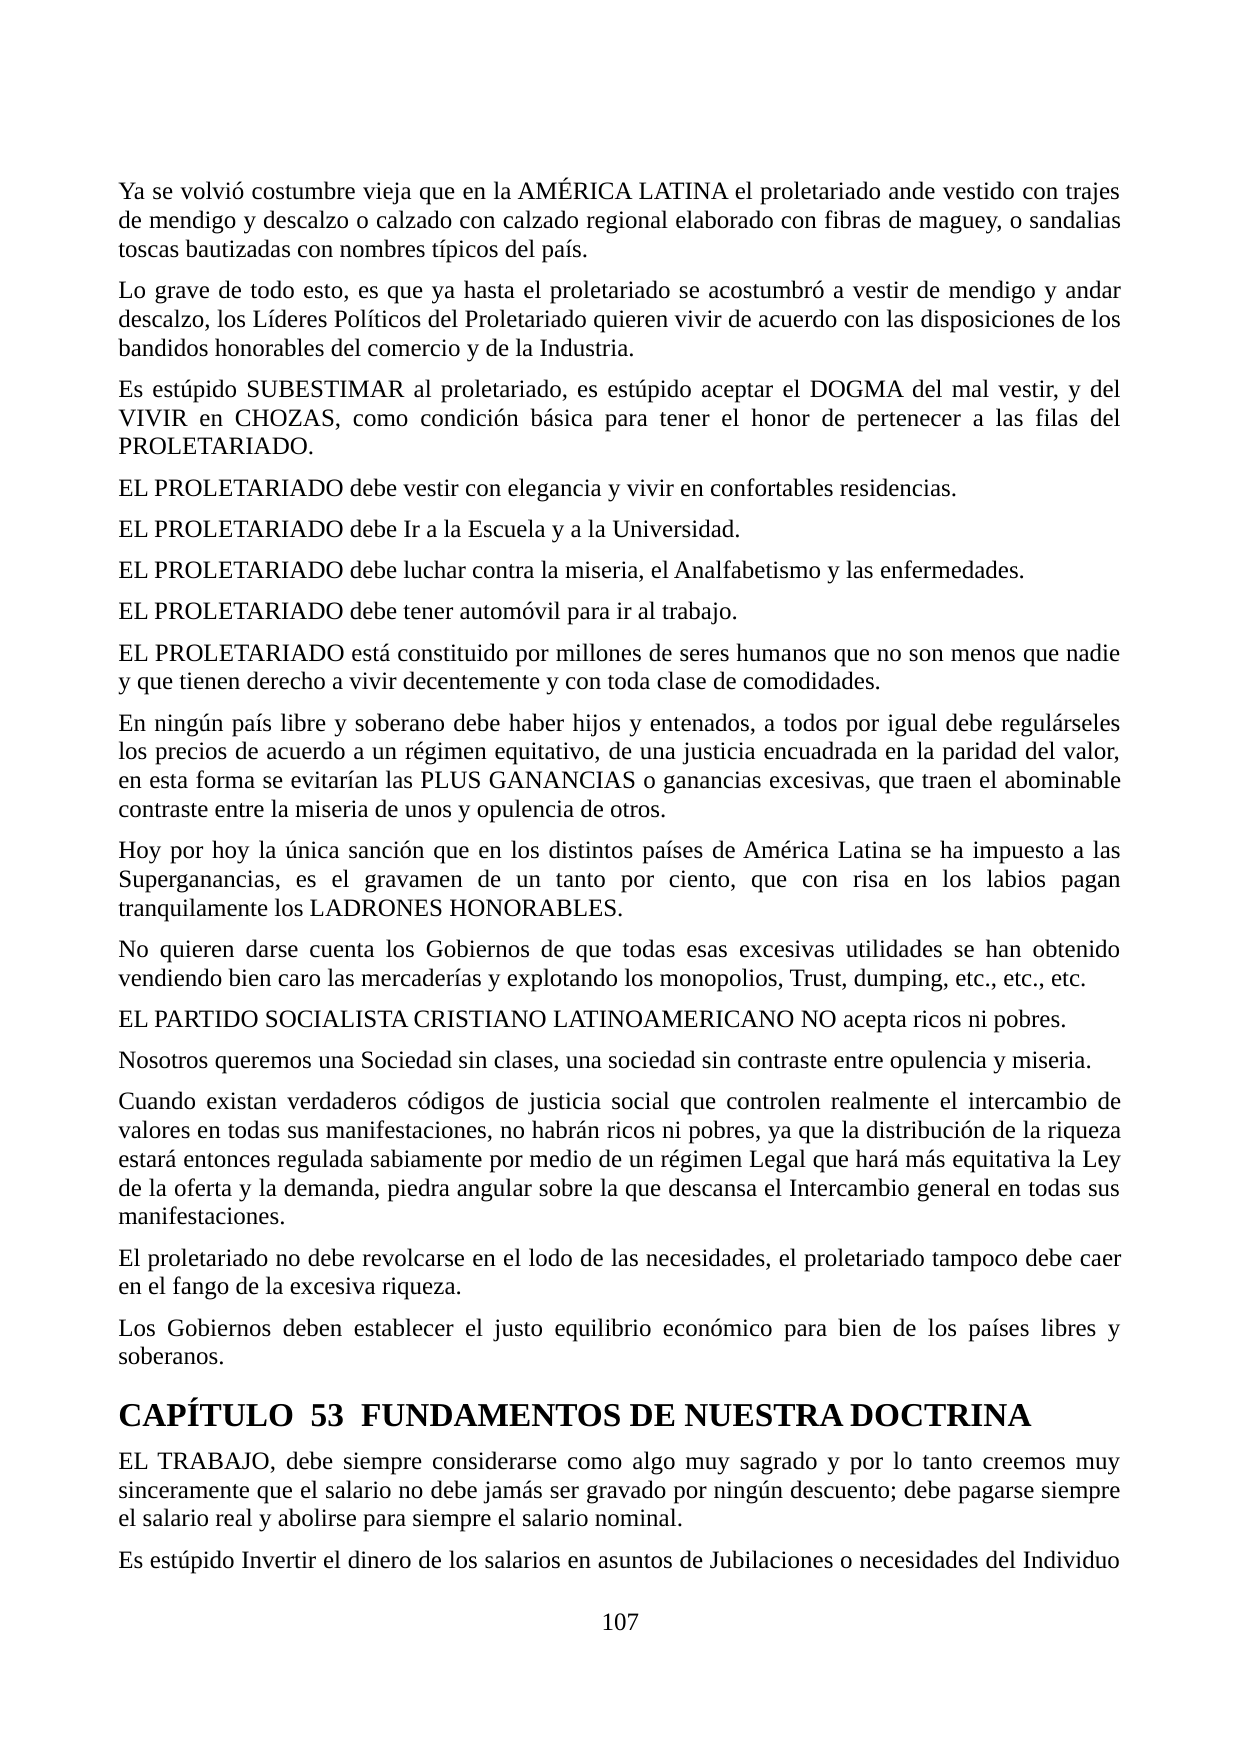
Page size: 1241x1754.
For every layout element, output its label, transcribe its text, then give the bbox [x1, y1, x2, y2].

text En ningún país libre y soberano debe haber hijos y entenados, a todos por igual debe regulárseles los precios de acuerdo a un régimen equitativo, de una justicia encuadrada en la paridad del valor, en esta forma se evitarían las PLUS GANANCIAS o ganancias excesivas, que traen el abominable contraste entre la miseria de unos y opulencia de otros. [118, 708, 1122, 823]
text EL PROLETARIADO debe luchar contra la miseria, el Analfabetismo y las enfermedades. [118, 555, 1122, 584]
text EL PROLETARIADO debe Ir a la Escuela y a la Universidad. [118, 514, 1122, 543]
text EL PROLETARIADO debe tener automóvil para ir al trabajo. [118, 596, 1122, 625]
text EL PROLETARIADO está constituido por millones de seres humanos que no son menos que nadie y que tienen derecho a vivir decentemente y con toda clase de comodidades. [118, 638, 1122, 695]
text Es estúpido Invertir el dinero de los salarios en asuntos de Jubilaciones o necesidades del Individuo [118, 1545, 1122, 1573]
text Cuando existan verdaderos códigos de justicia social que controlen realmente el intercambio de valores en todas sus manifestaciones, no habrán ricos ni pobres, ya que la distribución de la riqueza estará entonces regulada sabiamente por medio de un régimen Legal que hará más equitativa la Ley de la oferta y la demanda, piedra angular sobre la que descansa el Intercambio general en todas sus manifestaciones. [118, 1086, 1122, 1230]
text EL PROLETARIADO debe vestir con elegancia y vivir en confortables residencias. [118, 473, 1122, 501]
text Nosotros queremos una Sociedad sin clases, una sociedad sin contraste entre opulencia y miseria. [118, 1045, 1122, 1074]
text Ya se volvió costumbre vieja que en la AMÉRICA LATINA el proletariado ande vestido con trajes de mendigo y descalzo o calzado con calzado regional elaborado con fibras de maguey, o sandalias toscas bautizadas con nombres típicos del país. [118, 176, 1122, 263]
text Lo grave de todo esto, es que ya hasta el proletariado se acostumbró a vestir de mendigo y andar descalzo, los Líderes Políticos del Proletariado quieren vivir de acuerdo con las disposiciones de los bandidos honorables del comercio y de la Industria. [118, 275, 1122, 361]
text Los Gobiernos deben establecer el justo equilibrio económico para bien de los países libres y soberanos. [118, 1313, 1122, 1370]
text El proletariado no debe revolcarse en el lodo de las necesidades, el proletariado tampoco debe caer en el fango de la excesiva riqueza. [118, 1243, 1122, 1300]
text Es estúpido SUBESTIMAR al proletariado, es estúpido aceptar el DOGMA del mal vestir, y del VIVIR en CHOZAS, como condición básica para tener el honor de pertenecer a las filas del PROLETARIADO. [118, 374, 1122, 460]
text No quieren darse cuenta los Gobiernos de que todas esas excesivas utilidades se han obtenido vendiendo bien caro las mercaderías y explotando los monopolios, Trust, dumping, etc., etc., etc. [118, 934, 1122, 991]
text Hoy por hoy la única sanción que en los distintos países de América Latina se ha impuesto a las Superganancias, es el gravamen de un tanto por ciento, que con risa en los labios pagan tranquilamente los LADRONES HONORABLES. [118, 835, 1122, 921]
text EL TRABAJO, debe siempre considerarse como algo muy sagrado y por lo tanto creemos muy sinceramente que el salario no debe jamás ser gravado por ningún descuento; debe pagarse siempre el salario real y abolirse para siempre el salario nominal. [118, 1446, 1122, 1532]
subtitle CAPÍTULO 53 FUNDAMENTOS DE NUESTRA DOCTRINA [118, 1395, 1122, 1433]
text EL PARTIDO SOCIALISTA CRISTIANO LATINOAMERICANO NO acepta ricos ni pobres. [118, 1004, 1122, 1033]
